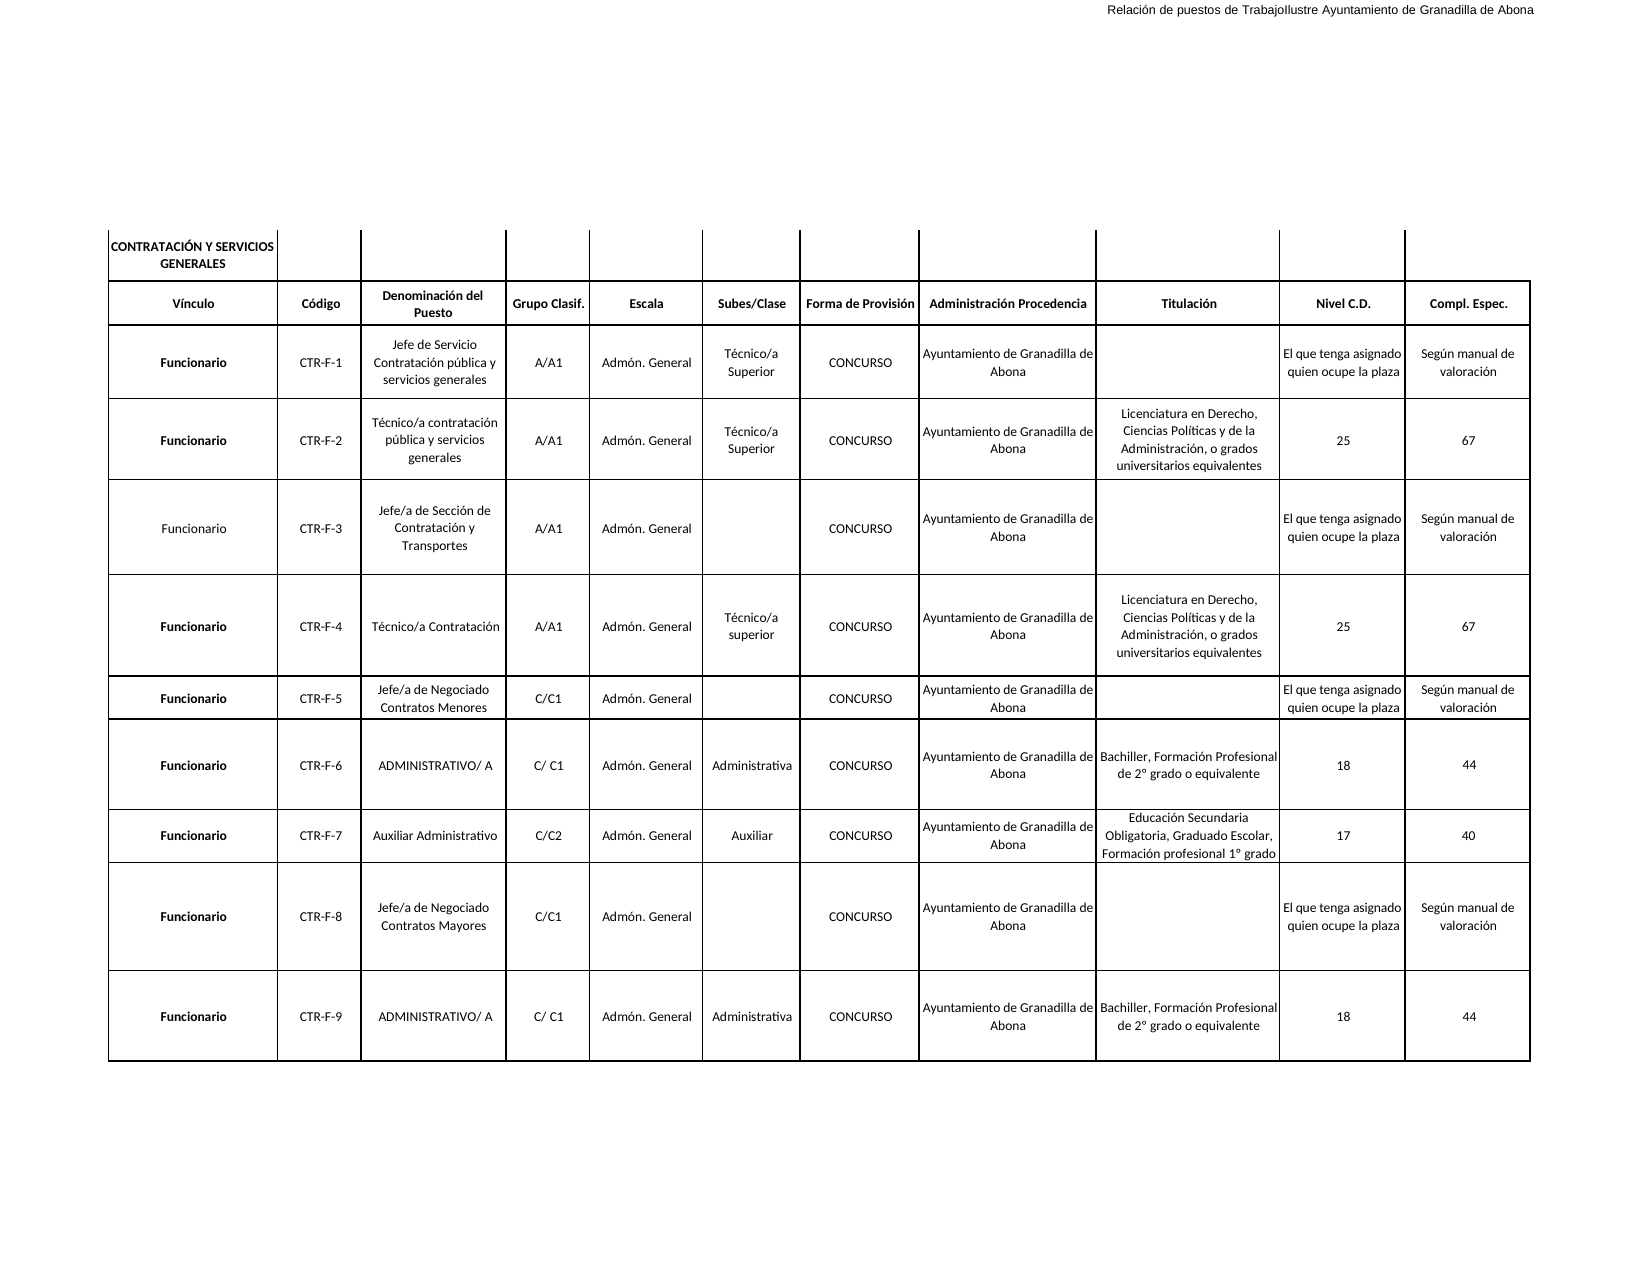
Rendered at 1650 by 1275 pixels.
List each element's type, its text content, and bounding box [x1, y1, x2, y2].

table_cell CTR-F-1 [278, 326, 360, 397]
table_cell 67 [1406, 575, 1529, 675]
table_cell El que tenga asignado quien ocupe la plaza [1280, 326, 1404, 397]
table_header [1406, 230, 1530, 280]
table_cell Vínculo [109, 282, 277, 324]
table_cell Titulación [1097, 282, 1279, 324]
table_cell Admón. General [590, 326, 702, 397]
table_cell 40 [1406, 810, 1529, 862]
table_cell 25 [1280, 399, 1404, 479]
table_cell A/A1 [507, 326, 589, 397]
table_cell Jefe/a de Negociado Contratos Menores [362, 677, 505, 718]
table_cell CTR-F-8 [278, 863, 360, 969]
table_cell [703, 863, 799, 969]
table_cell Según manual de valoración [1406, 863, 1529, 969]
table_cell Jefe de Servicio Contratación pública y servicios generales [362, 326, 505, 397]
table_cell Funcionario [109, 810, 277, 862]
table_cell Jefe/a de Sección de Contratación y Transportes [362, 480, 505, 573]
table_cell CONCURSO [801, 677, 918, 718]
table_cell C/ C1 [507, 720, 589, 809]
table_cell Ayuntamiento de Granadilla de Abona [920, 575, 1095, 675]
table_cell El que tenga asignado quien ocupe la plaza [1280, 480, 1404, 573]
table_cell Administrativa [703, 971, 799, 1060]
table_cell 67 [1406, 399, 1529, 479]
table_cell CTR-F-6 [278, 720, 360, 809]
table_header [590, 230, 702, 280]
table_cell CONCURSO [801, 863, 918, 969]
table_cell 44 [1406, 971, 1529, 1060]
table_cell Administrativa [703, 720, 799, 809]
table_cell C/ C1 [507, 971, 589, 1060]
table_cell Admón. General [590, 399, 702, 479]
table_cell Ayuntamiento de Granadilla de Abona [920, 810, 1095, 862]
table_cell Funcionario [109, 677, 277, 718]
table_cell A/A1 [507, 480, 589, 573]
table_cell 25 [1280, 575, 1404, 675]
table_cell C/C1 [507, 677, 589, 718]
table_cell Ayuntamiento de Granadilla de Abona [920, 677, 1095, 718]
table_cell Bachiller, Formación Profesional de 2º grado o equivalente [1097, 971, 1279, 1060]
table_cell Código [278, 282, 360, 324]
table_cell CTR-F-2 [278, 399, 360, 479]
table_cell [1097, 480, 1279, 573]
table_cell 44 [1406, 720, 1529, 809]
table_cell Según manual de valoración [1406, 677, 1529, 718]
table_cell Admón. General [590, 480, 702, 573]
table_cell Funcionario [109, 720, 277, 809]
table_cell CTR-F-9 [278, 971, 360, 1060]
table_cell CTR-F-5 [278, 677, 360, 718]
table_cell CONCURSO [801, 575, 918, 675]
table_cell Auxiliar [703, 810, 799, 862]
table_cell Ayuntamiento de Granadilla de Abona [920, 399, 1095, 479]
table_cell Ayuntamiento de Granadilla de Abona [920, 971, 1095, 1060]
table_cell Forma de Provisión [801, 282, 918, 324]
table_cell CTR-F-7 [278, 810, 360, 862]
table_cell Denominación del Puesto [362, 282, 505, 324]
table_cell Según manual de valoración [1406, 480, 1529, 573]
table_cell 18 [1280, 971, 1404, 1060]
table_cell Técnico/a Superior [703, 399, 799, 479]
table_cell Funcionario [109, 399, 277, 479]
table_cell Ayuntamiento de Granadilla de Abona [920, 326, 1095, 397]
table_header [920, 230, 1095, 280]
table_cell Jefe/a de Negociado Contratos Mayores [362, 863, 505, 969]
table_cell Admón. General [590, 971, 702, 1060]
table_cell C/C1 [507, 863, 589, 969]
table_cell Técnico/a Superior [703, 326, 799, 397]
table_cell Bachiller, Formación Profesional de 2º grado o equivalente [1097, 720, 1279, 809]
table_cell CONCURSO [801, 810, 918, 862]
table_cell Licenciatura en Derecho, Ciencias Políticas y de la Administración, o grados universitarios equivalentes [1097, 399, 1279, 479]
table_cell CTR-F-3 [278, 480, 360, 573]
table_cell Auxiliar Administrativo [362, 810, 505, 862]
table_cell C/C2 [507, 810, 589, 862]
table_cell CONCURSO [801, 399, 918, 479]
table_cell Grupo Clasif. [507, 282, 589, 324]
table_header CONTRATACIÓN Y SERVICIOS GENERALES [109, 230, 277, 280]
table_cell Funcionario [109, 480, 277, 573]
table_cell Educación Secundaria Obligatoria, Graduado Escolar, Formación profesional 1º grado [1097, 810, 1279, 862]
table_cell Ayuntamiento de Granadilla de Abona [920, 863, 1095, 969]
table_cell Ayuntamiento de Granadilla de Abona [920, 480, 1095, 573]
table_header [801, 230, 918, 280]
table_header [1280, 230, 1404, 280]
table_header [703, 230, 799, 280]
table_cell Escala [590, 282, 702, 324]
table_cell El que tenga asignado quien ocupe la plaza [1280, 863, 1404, 969]
table_cell Nivel C.D. [1280, 282, 1404, 324]
table_cell CTR-F-4 [278, 575, 360, 675]
table_cell Técnico/a contratación pública y servicios generales [362, 399, 505, 479]
table_cell [703, 677, 799, 718]
table_cell CONCURSO [801, 326, 918, 397]
table_cell [1097, 863, 1279, 969]
table_cell CONCURSO [801, 480, 918, 573]
table_cell [1097, 326, 1279, 397]
table_cell Admón. General [590, 575, 702, 675]
table_cell Administración Procedencia [920, 282, 1095, 324]
table_header [1097, 230, 1279, 280]
table_cell Licenciatura en Derecho, Ciencias Políticas y de la Administración, o grados universitarios equivalentes [1097, 575, 1279, 675]
table_cell A/A1 [507, 399, 589, 479]
table_cell Subes/Clase [703, 282, 799, 324]
table_cell Funcionario [109, 326, 277, 397]
table_cell Admón. General [590, 863, 702, 969]
table_header [362, 230, 505, 280]
table_cell ADMINISTRATIVO/ A [362, 971, 505, 1060]
table_header [507, 230, 589, 280]
table_cell 18 [1280, 720, 1404, 809]
table_cell Funcionario [109, 575, 277, 675]
table_header [278, 230, 360, 280]
table_cell ADMINISTRATIVO/ A [362, 720, 505, 809]
table_cell 17 [1280, 810, 1404, 862]
table_cell Ayuntamiento de Granadilla de Abona [920, 720, 1095, 809]
table_cell Técnico/a superior [703, 575, 799, 675]
table_cell El que tenga asignado quien ocupe la plaza [1280, 677, 1404, 718]
table_cell Admón. General [590, 677, 702, 718]
table_cell [1097, 677, 1279, 718]
table_cell Admón. General [590, 720, 702, 809]
table_cell Funcionario [109, 971, 277, 1060]
table_cell Funcionario [109, 863, 277, 969]
table_cell Compl. Espec. [1406, 282, 1529, 324]
table_cell A/A1 [507, 575, 589, 675]
table_cell Admón. General [590, 810, 702, 862]
table_cell Técnico/a Contratación [362, 575, 505, 675]
table_cell Según manual de valoración [1406, 326, 1529, 397]
table_cell CONCURSO [801, 971, 918, 1060]
table_cell [703, 480, 799, 573]
table_cell CONCURSO [801, 720, 918, 809]
